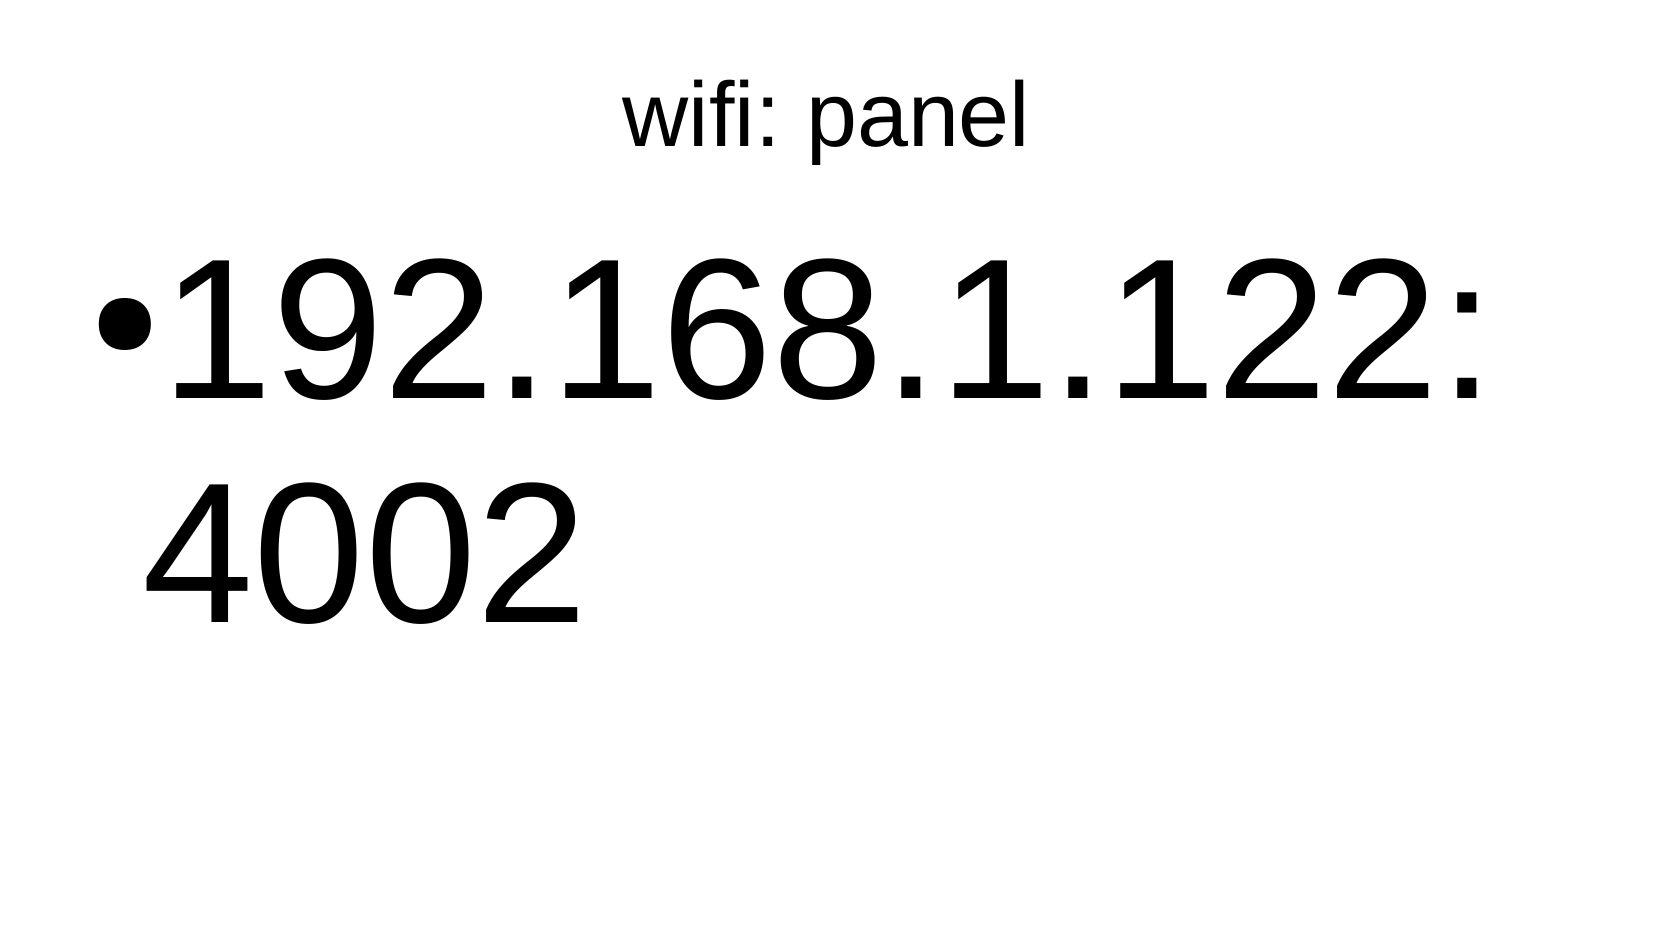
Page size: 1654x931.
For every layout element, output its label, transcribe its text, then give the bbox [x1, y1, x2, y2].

list 192.168.1.122:4002 [71, 217, 1561, 758]
title wifi: panel [82, 37, 1571, 193]
